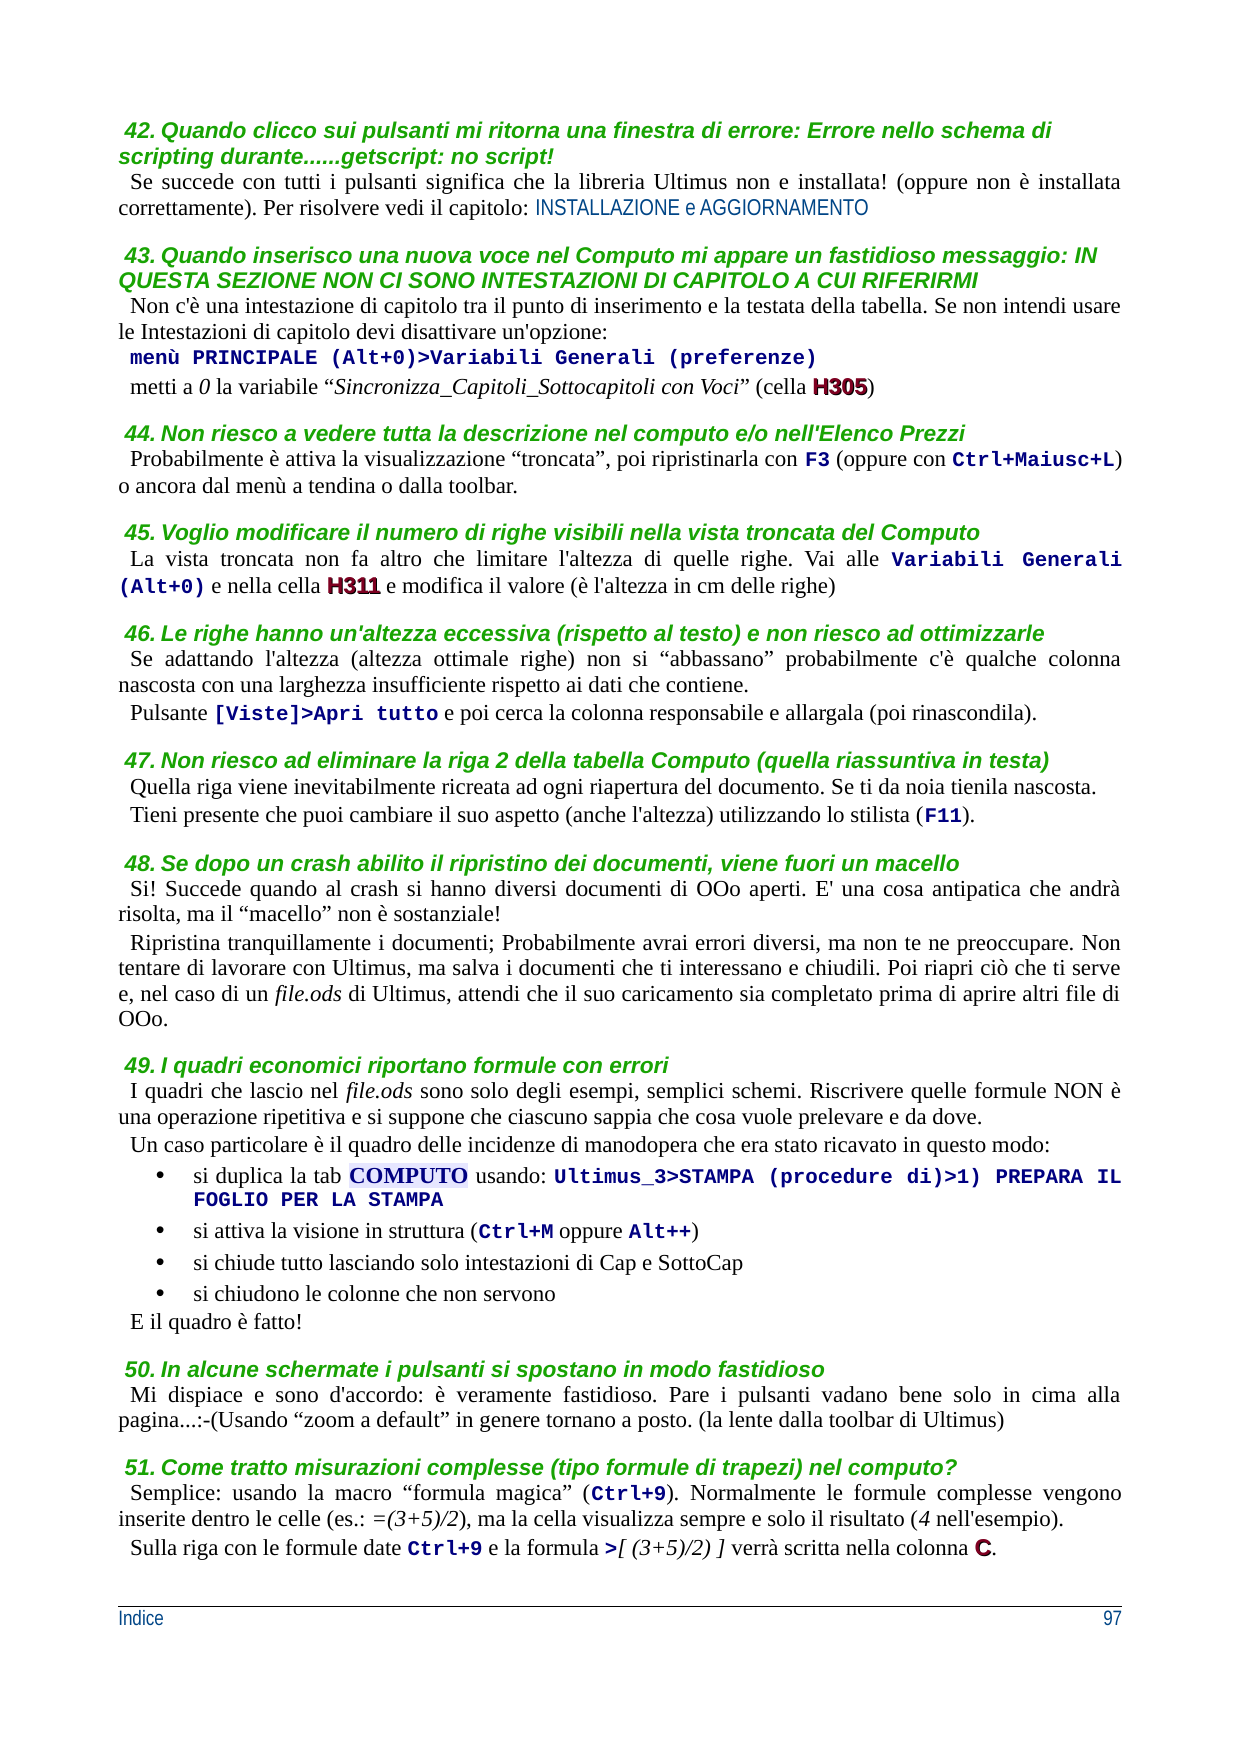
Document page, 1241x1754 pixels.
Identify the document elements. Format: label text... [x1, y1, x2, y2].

text menù PRINCIPALE (Alt+0)>Variabili Generali (preferenze) [118, 347, 1122, 371]
list si chiude tutto lasciando solo intestazioni di Cap e SottoCap [156, 1248, 1122, 1276]
text Un caso particolare è il quadro delle incidenze di manodopera che era stato ricavato in questo modo: [118, 1132, 1122, 1158]
list si chiudono le colonne che non servono [156, 1278, 1122, 1306]
text Quella riga viene inevitabilmente ricreata ad ogni riapertura del documento. Se ti da noia tienila nascosta. [118, 774, 1122, 799]
text Pulsante [Viste]>Apri tutto e poi cerca la colonna responsabile e allargala (poi rinascondila). [118, 700, 1122, 727]
subtitle Come tratto misurazioni complesse (tipo formule di trapezi) nel computo? [118, 1454, 1122, 1480]
text Ripristina tranquillamente i documenti; Probabilmente avrai errori diversi, ma non te ne preoccupare. Non tentare di lavorare con Ultimus, ma salva i documenti che ti interessano e chiudili. Poi riapri ciò che ti serve e, nel caso di un file.ods di Ultimus, attendi che il suo caricamento sia completato prima di aprire altri file di OOo. [118, 930, 1122, 1031]
list si attiva la visione in struttura (Ctrl+M oppure Alt++) [156, 1216, 1122, 1245]
subtitle Le righe hanno un'altezza eccessiva (rispetto al testo) e non riesco ad ottimizzarle [118, 621, 1122, 646]
subtitle In alcune schermate i pulsanti si spostano in modo fastidioso [118, 1356, 1122, 1382]
subtitle Non riesco a vedere tutta la descrizione nel computo e/o nell'Elenco Prezzi [118, 421, 1122, 446]
subtitle Quando clicco sui pulsanti mi ritorna una finestra di errore: Errore nello schema di scripting durante......getscript: no script! [118, 118, 1122, 169]
text Tieni presente che puoi cambiare il suo aspetto (anche l'altezza) utilizzando lo stilista (F11). [118, 802, 1122, 829]
subtitle Se dopo un crash abilito il ripristino dei documenti, viene fuori un macello [118, 851, 1122, 876]
subtitle Quando inserisco una nuova voce nel Computo mi appare un fastidioso messaggio: IN QUESTA SEZIONE NON CI SONO INTESTAZIONI DI CAPITOLO A CUI RIFERIRMI [118, 242, 1122, 293]
subtitle I quadri economici riportano formule con errori [118, 1053, 1122, 1078]
text La vista troncata non fa altro che limitare l'altezza di quelle righe. Vai alle Variabili Generali (Alt+0) e nella cella H311 e modifica il valore (è l'altezza in cm delle righe) [118, 546, 1122, 599]
text Se adattando l'altezza (altezza ottimale righe) non si “abbassano” probabilmente c'è qualche colonna nascosta con una larghezza insufficiente rispetto ai dati che contiene. [118, 646, 1122, 697]
text Probabilmente è attiva la visualizzazione “troncata”, poi ripristinarla con F3 (oppure con Ctrl+Maiusc+L) o ancora dal menù a tendina o dalla toolbar. [118, 446, 1122, 498]
text Sulla riga con le formule date Ctrl+9 e la formula >[ (3+5)/2) ] verrà scritta nella colonna C. [118, 1535, 1122, 1562]
text Si! Succede quando al crash si hanno diversi documenti di OOo aperti. E' una cosa antipatica che andrà risolta, ma il “macello” non è sostanziale! [118, 876, 1122, 927]
text Se succede con tutti i pulsanti significa che la libreria Ultimus non e installata! (oppure non è installata correttamente). Per risolvere vedi il capitolo: INSTALLAZIONE e AGGIORNAMENTO [118, 169, 1122, 221]
subtitle Non riesco ad eliminare la riga 2 della tabella Computo (quella riassuntiva in testa) [118, 748, 1122, 774]
text I quadri che lascio nel file.ods sono solo degli esempi, semplici schemi. Riscrivere quelle formule NON è una operazione ripetitiva e si suppone che ciascuno sappia che cosa vuole prelevare e da dove. [118, 1078, 1122, 1129]
list si duplica la tab COMPUTO usando: Ultimus_3>STAMPA (procedure di)>1) PREPARA IL FOGLIO PER LA STAMPA [156, 1161, 1122, 1213]
text Mi dispiace e sono d'accordo: è veramente fastidioso. Pare i pulsanti vadano bene solo in cima alla pagina...:-(Usando “zoom a default” in genere tornano a posto. (la lente dalla toolbar di Ultimus) [118, 1382, 1122, 1433]
text E il quadro è fatto! [118, 1309, 1122, 1335]
text Non c'è una intestazione di capitolo tra il punto di inserimento e la testata della tabella. Se non intendi usare le Intestazioni di capitolo devi disattivare un'opzione: [118, 293, 1122, 344]
text Semplice: usando la macro “formula magica” (Ctrl+9). Normalmente le formule complesse vengono inserite dentro le celle (es.: =(3+5)/2), ma la cella visualizza sempre e solo il risultato (4 nell'esempio). [118, 1480, 1122, 1532]
subtitle Voglio modificare il numero di righe visibili nella vista troncata del Computo [118, 520, 1122, 546]
text metti a 0 la variabile “Sincronizza_Capitoli_Sottocapitoli con Voci” (cella H305) [118, 374, 1122, 399]
